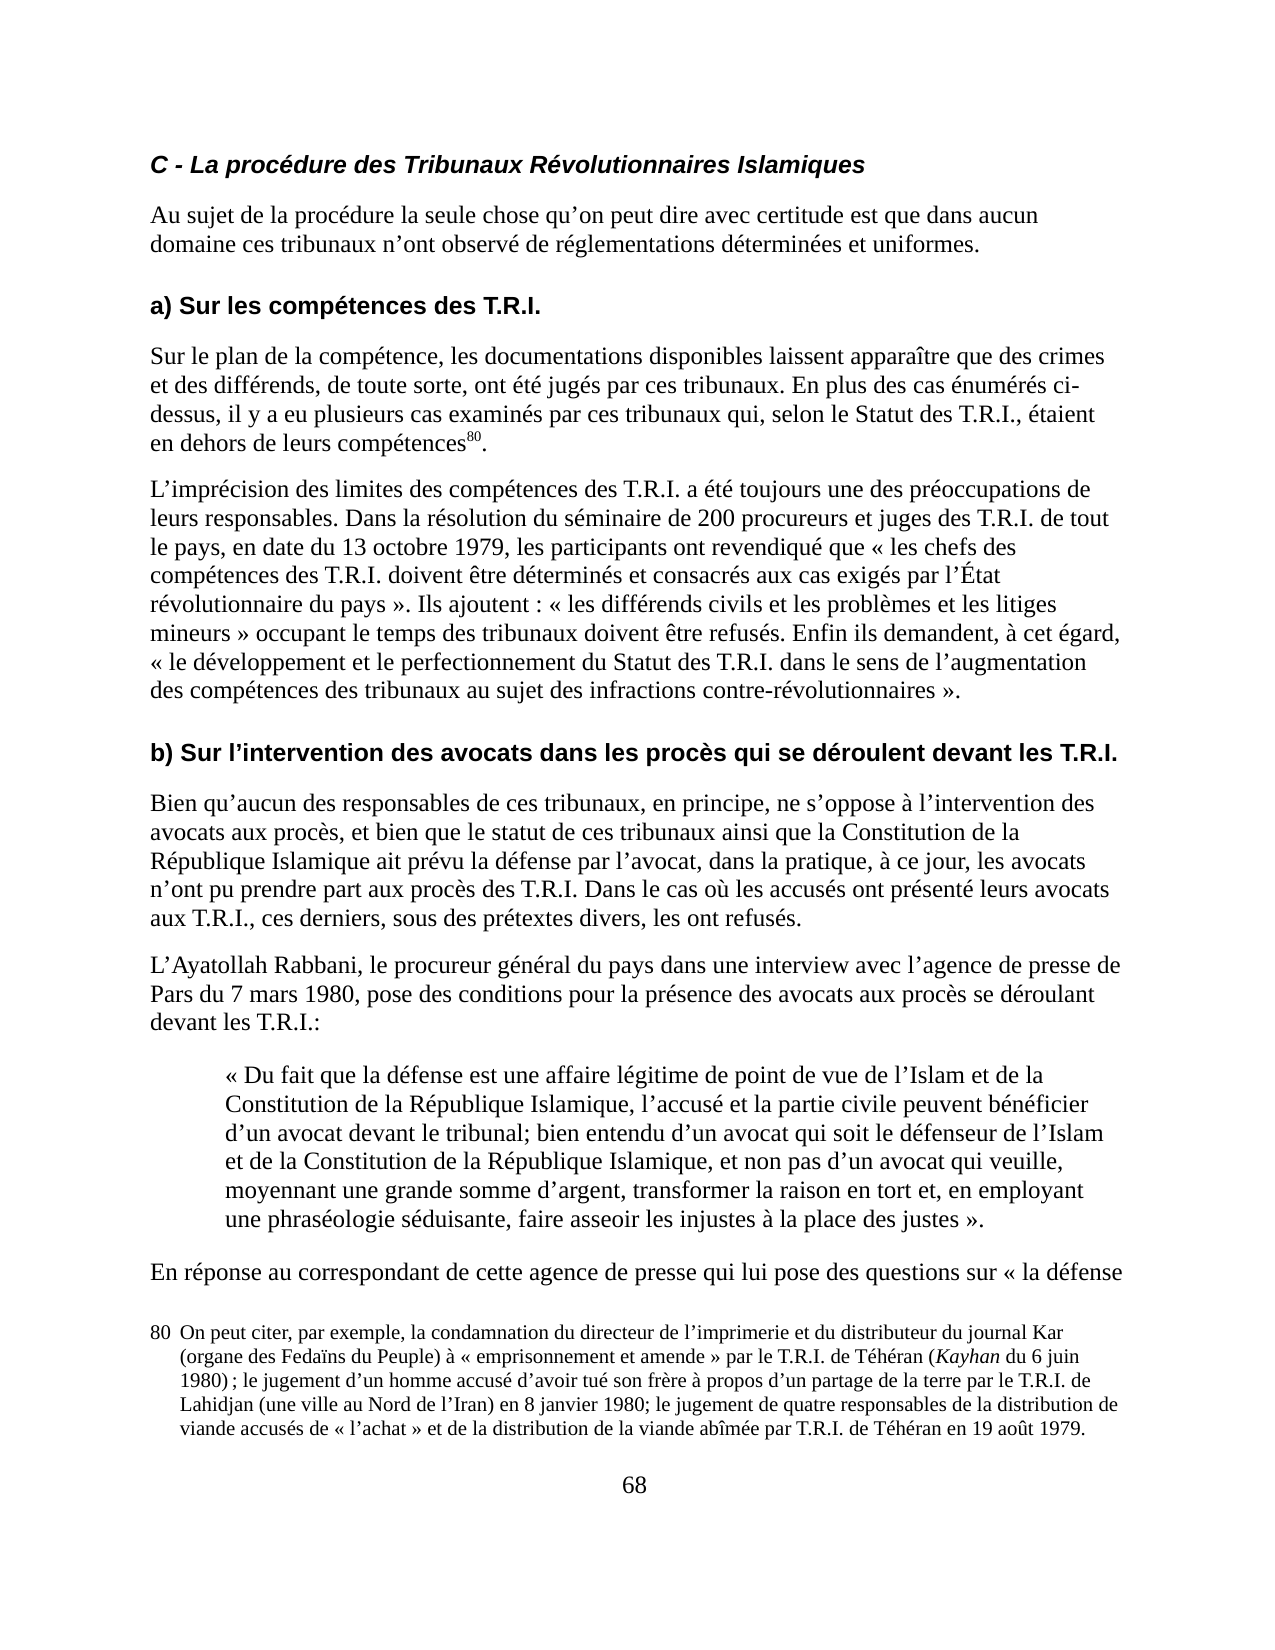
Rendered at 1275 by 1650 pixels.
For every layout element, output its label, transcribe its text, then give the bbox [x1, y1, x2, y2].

text Au sujet de la procédure la seule chose qu’on peut dire avec certitude est que dans aucun domaine ces tribunaux n’ont observé de réglementations déterminées et uniformes. [150, 200, 1125, 257]
text « Du fait que la défense est une affaire légitime de point de vue de l’Islam et de la Constitution de la République Islamique, l’accusé et la partie civile peuvent bénéficier d’un avocat devant le tribunal; bien entendu d’un avocat qui soit le défenseur de l’Islam et de la Constitution de la République Islamique, et non pas d’un avocat qui veuille, moyennant une grande somme d’argent, transformer la raison en tort et, en employant une phraséologie séduisante, faire asseoir les injustes à la place des justes ». [225, 1060, 1125, 1233]
subtitle C - La procédure des Tribunaux Révolutionnaires Islamiques [150, 150, 1125, 178]
text Sur le plan de la compétence, les documentations disponibles laissent apparaître que des crimes et des différends, de toute sorte, ont été jugés par ces tribunaux. En plus des cas énumérés ci-dessus, il y a eu plusieurs cas examinés par ces tribunaux qui, selon le Statut des T.R.I., étaient en dehors de leurs compétences. [150, 341, 1125, 456]
subtitle b) Sur l’intervention des avocats dans les procès qui se déroulent devant les T.R.I. [150, 738, 1125, 767]
text On peut citer, par exemple, la condamnation du directeur de l’imprimerie et du distributeur du journal Kar (organe des Fedaïns du Peuple) à « emprisonnement et amende » par le T.R.I. de Téhéran (Kayhan du 6 juin 1980) ; le jugement d’un homme accusé d’avoir tué son frère à propos d’un partage de la terre par le T.R.I. de Lahidjan (une ville au Nord de l’Iran) en 8 janvier 1980; le jugement de quatre responsables de la distribution de viande accusés de « l’achat » et de la distribution de la viande abîmée par T.R.I. de Téhéran en 19 août 1979. [150, 1320, 1125, 1440]
text En réponse au correspondant de cette agence de presse qui lui pose des questions sur « la défense [150, 1257, 1125, 1285]
text L’imprécision des limites des compétences des T.R.I. a été toujours une des préoccupations de leurs responsables. Dans la résolution du séminaire de 200 procureurs et juges des T.R.I. de tout le pays, en date du 13 octobre 1979, les participants ont revendiqué que « les chefs des compétences des T.R.I. doivent être déterminés et consacrés aux cas exigés par l’État révolutionnaire du pays ». Ils ajoutent : « les différends civils et les problèmes et les litiges mineurs » occupant le temps des tribunaux doivent être refusés. Enfin ils demandent, à cet égard, « le développement et le perfectionnement du Statut des T.R.I. dans le sens de l’augmentation des compétences des tribunaux au sujet des infractions contre-révolutionnaires ». [150, 474, 1125, 704]
text Bien qu’aucun des responsables de ces tribunaux, en principe, ne s’oppose à l’intervention des avocats aux procès, et bien que le statut de ces tribunaux ainsi que la Constitution de la République Islamique ait prévu la défense par l’avocat, dans la pratique, à ce jour, les avocats n’ont pu prendre part aux procès des T.R.I. Dans le cas où les accusés ont présenté leurs avocats aux T.R.I., ces derniers, sous des prétextes divers, les ont refusés. [150, 788, 1125, 932]
text L’Ayatollah Rabbani, le procureur général du pays dans une interview avec l’agence de presse de Pars du 7 mars 1980, pose des conditions pour la présence des avocats aux procès se déroulant devant les T.R.I.: [150, 950, 1125, 1036]
subtitle a) Sur les compétences des T.R.I. [150, 291, 1125, 320]
